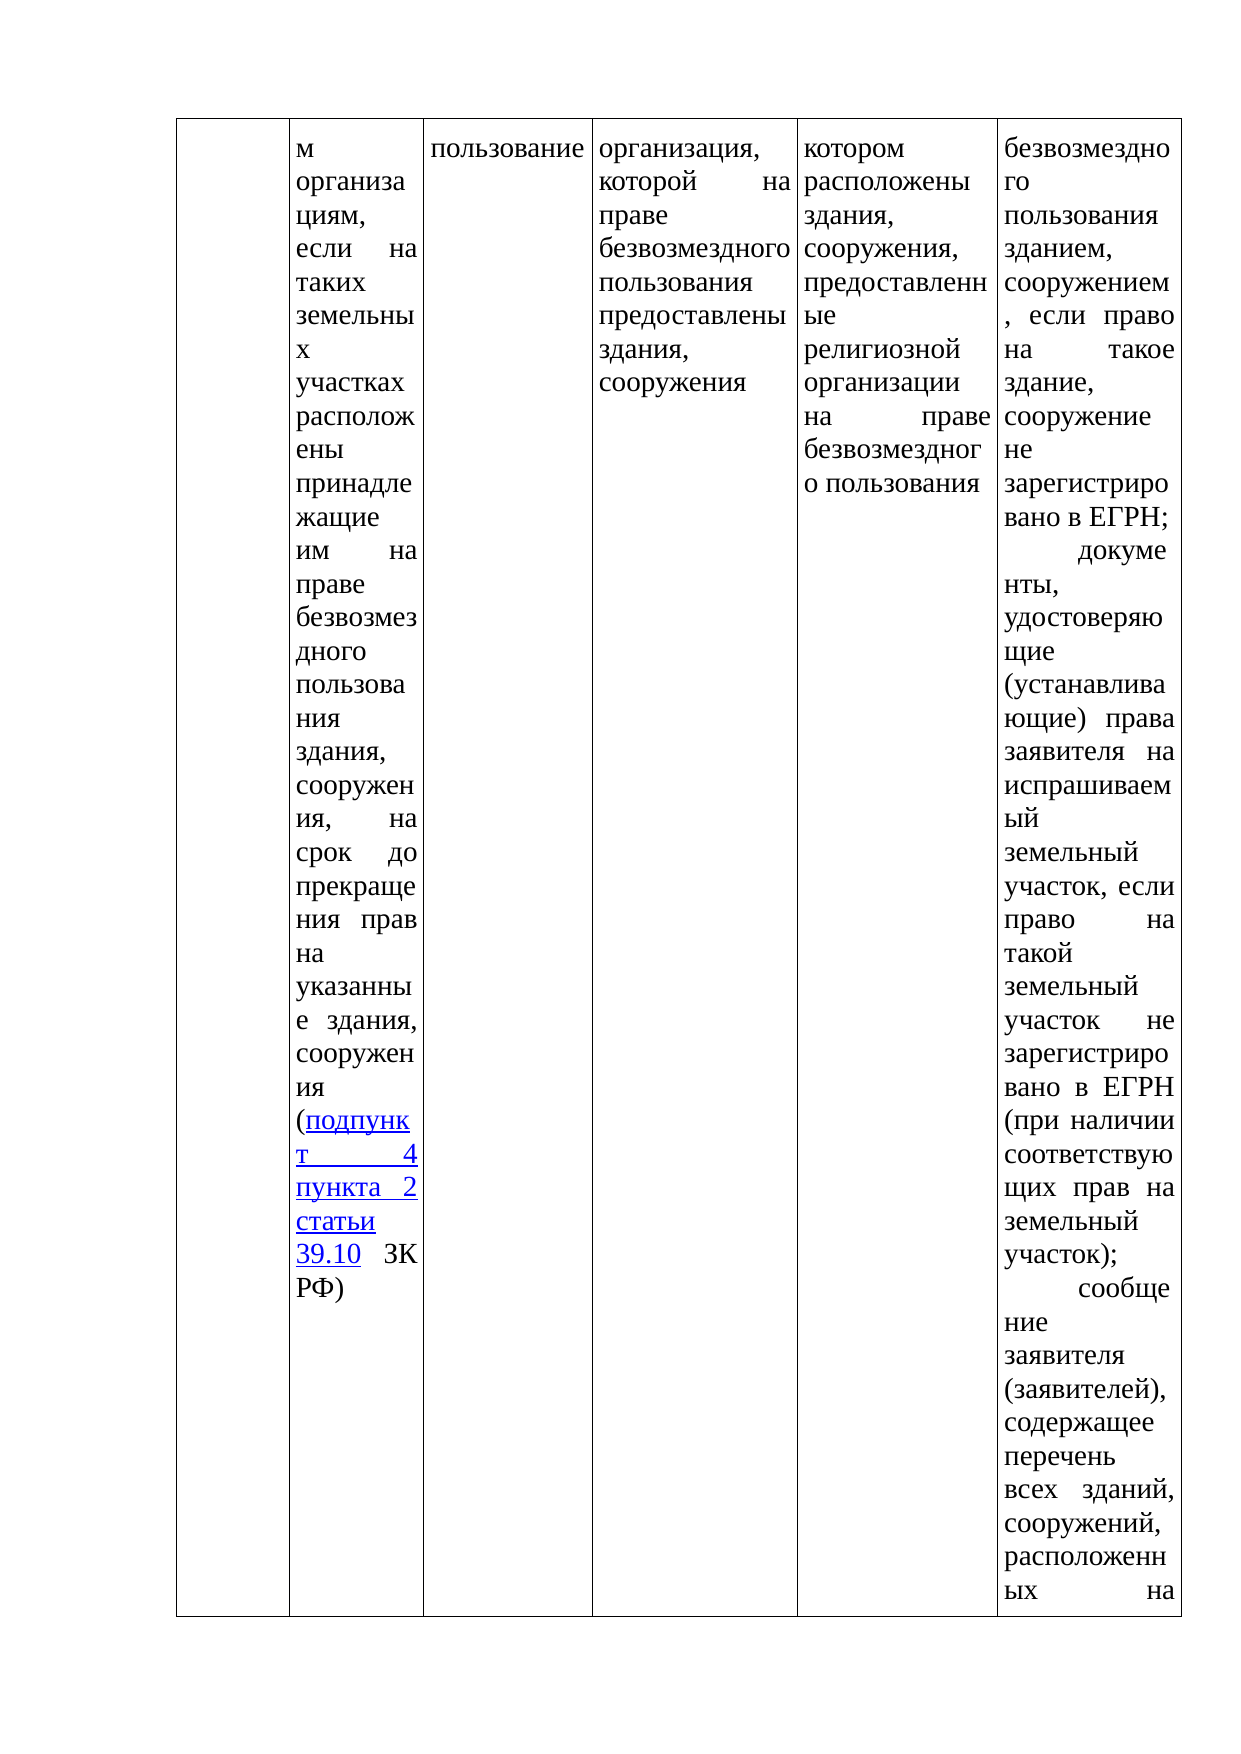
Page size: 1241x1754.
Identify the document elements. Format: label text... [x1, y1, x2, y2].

table_cell пользование [424, 119, 592, 1616]
table_cell котором расположены здания, сооружения, предоставленные религиозной организации на праве безвозмездного пользования [798, 119, 997, 1616]
table_cell [177, 119, 289, 1616]
table_cell м организациям, если на таких земельных участках расположены принадлежащие им на праве безвозмездного пользования здания, сооружения, на срок до прекращения прав на указанные здания, сооружения (подпункт 4 пункта 2 статьи 39.10 ЗК РФ) [290, 119, 423, 1616]
table_cell безвозмездного пользования зданием, сооружением, если право на такое здание, сооружение не зарегистрировано в ЕГРН; документы, удостоверяющие (устанавливающие) права заявителя на испрашиваемый земельный участок, если право на такой земельный участок не зарегистрировано в ЕГРН (при наличии соответствующих прав на земельный участок); сообщение заявителя (заявителей), содержащее перечень всех зданий, сооружений, расположенных на [998, 119, 1181, 1616]
table_cell организация, которой на праве безвозмездного пользования предоставлены здания, сооружения [593, 119, 797, 1616]
